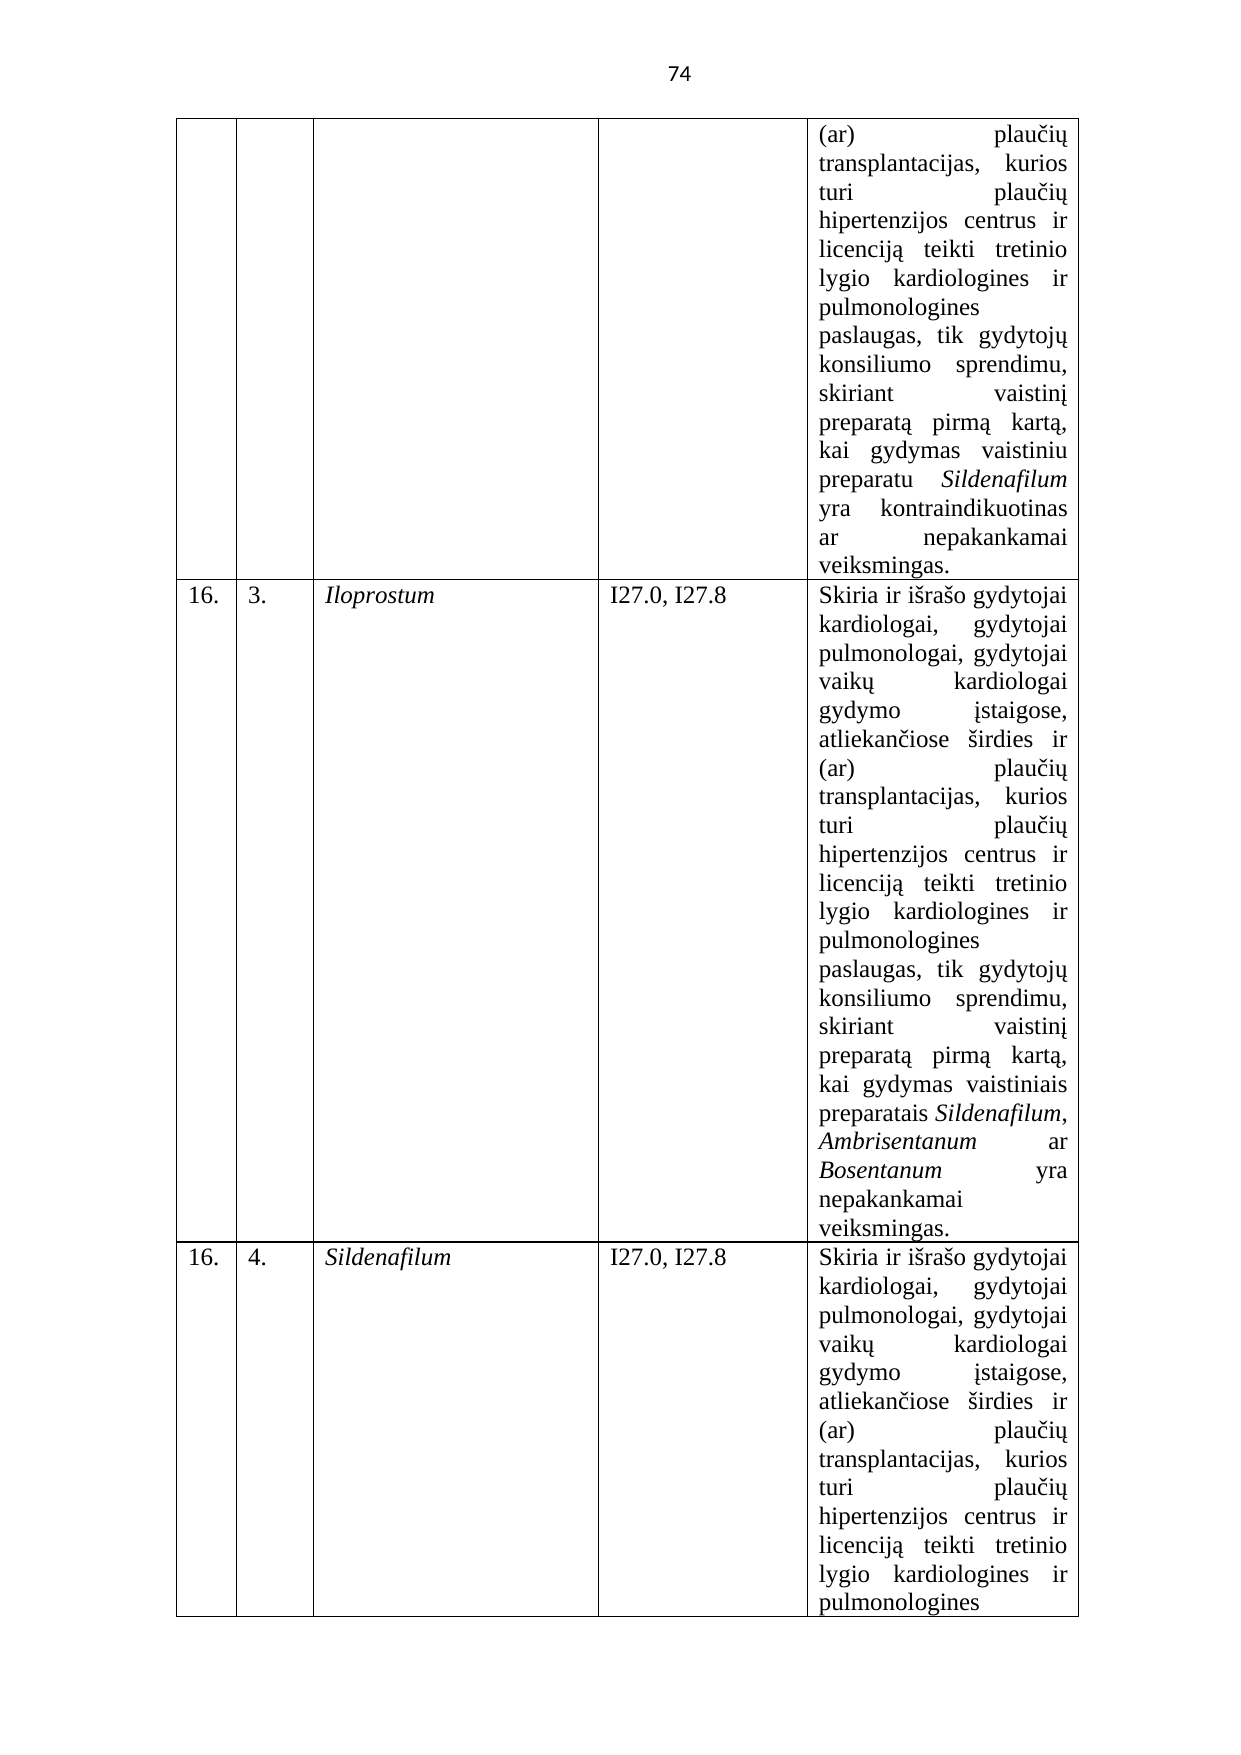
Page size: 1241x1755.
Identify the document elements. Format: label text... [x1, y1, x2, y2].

table_cell 4. [237, 1243, 313, 1616]
table_cell [1088, 1241, 1093, 1616]
table_cell [1109, 1241, 1123, 1616]
table_cell [1099, 118, 1103, 579]
table_cell [1109, 579, 1123, 1241]
table_cell [1103, 118, 1109, 579]
table_cell [1079, 1241, 1083, 1616]
table_cell [1088, 579, 1093, 1241]
table_cell [1093, 1241, 1099, 1616]
table_cell [1103, 579, 1109, 1241]
table_cell [1099, 1241, 1103, 1616]
table_cell [1079, 118, 1083, 579]
table_cell Skiria ir išrašo gydytojai kardiologai, gydytojai pulmonologai, gydytojai vaikų kardiologai gydymo įstaigose, atliekančiose širdies ir (ar) plaučių transplantacijas, kurios turi plaučių hipertenzijos centrus ir licenciją teikti tretinio lygio kardiologines ir pulmonologines paslaugas, tik gydytojų konsiliumo sprendimu, skiriant vaistinį preparatą pirmą kartą, kai gydymas vaistiniais preparatais Sildenafilum, Ambrisentanum ar Bosentanum yra nepakankamai veiksmingas. [808, 580, 1078, 1241]
table_cell [177, 119, 236, 579]
table_cell [1079, 579, 1083, 1241]
table_cell I27.0, I27.8 [599, 1243, 807, 1616]
table_cell [1088, 118, 1093, 579]
table_cell [1099, 579, 1103, 1241]
table_cell [599, 119, 807, 579]
table_cell [237, 119, 313, 579]
table_cell 16. [177, 1243, 236, 1616]
table_cell [1093, 579, 1099, 1241]
table_cell Iloprostum [314, 580, 598, 1241]
table_cell [1103, 1241, 1109, 1616]
table_cell [1084, 579, 1088, 1241]
table_cell [1084, 1241, 1088, 1616]
table_cell [1093, 118, 1099, 579]
table_cell [1109, 118, 1123, 579]
table_cell (ar) plaučių transplantacijas, kurios turi plaučių hipertenzijos centrus ir licenciją teikti tretinio lygio kardiologines ir pulmonologines paslaugas, tik gydytojų konsiliumo sprendimu, skiriant vaistinį preparatą pirmą kartą, kai gydymas vaistiniu preparatu Sildenafilum yra kontraindikuotinas ar nepakankamai veiksmingas. [808, 119, 1078, 579]
table_cell Skiria ir išrašo gydytojai kardiologai, gydytojai pulmonologai, gydytojai vaikų kardiologai gydymo įstaigose, atliekančiose širdies ir (ar) plaučių transplantacijas, kurios turi plaučių hipertenzijos centrus ir licenciją teikti tretinio lygio kardiologines ir pulmonologines [808, 1243, 1078, 1616]
table_cell 3. [237, 580, 313, 1241]
table_cell Sildenafilum [314, 1243, 598, 1616]
table_cell I27.0, I27.8 [599, 580, 807, 1241]
table_cell [1084, 118, 1088, 579]
table_cell 16. [177, 580, 236, 1241]
table_cell [314, 119, 598, 579]
